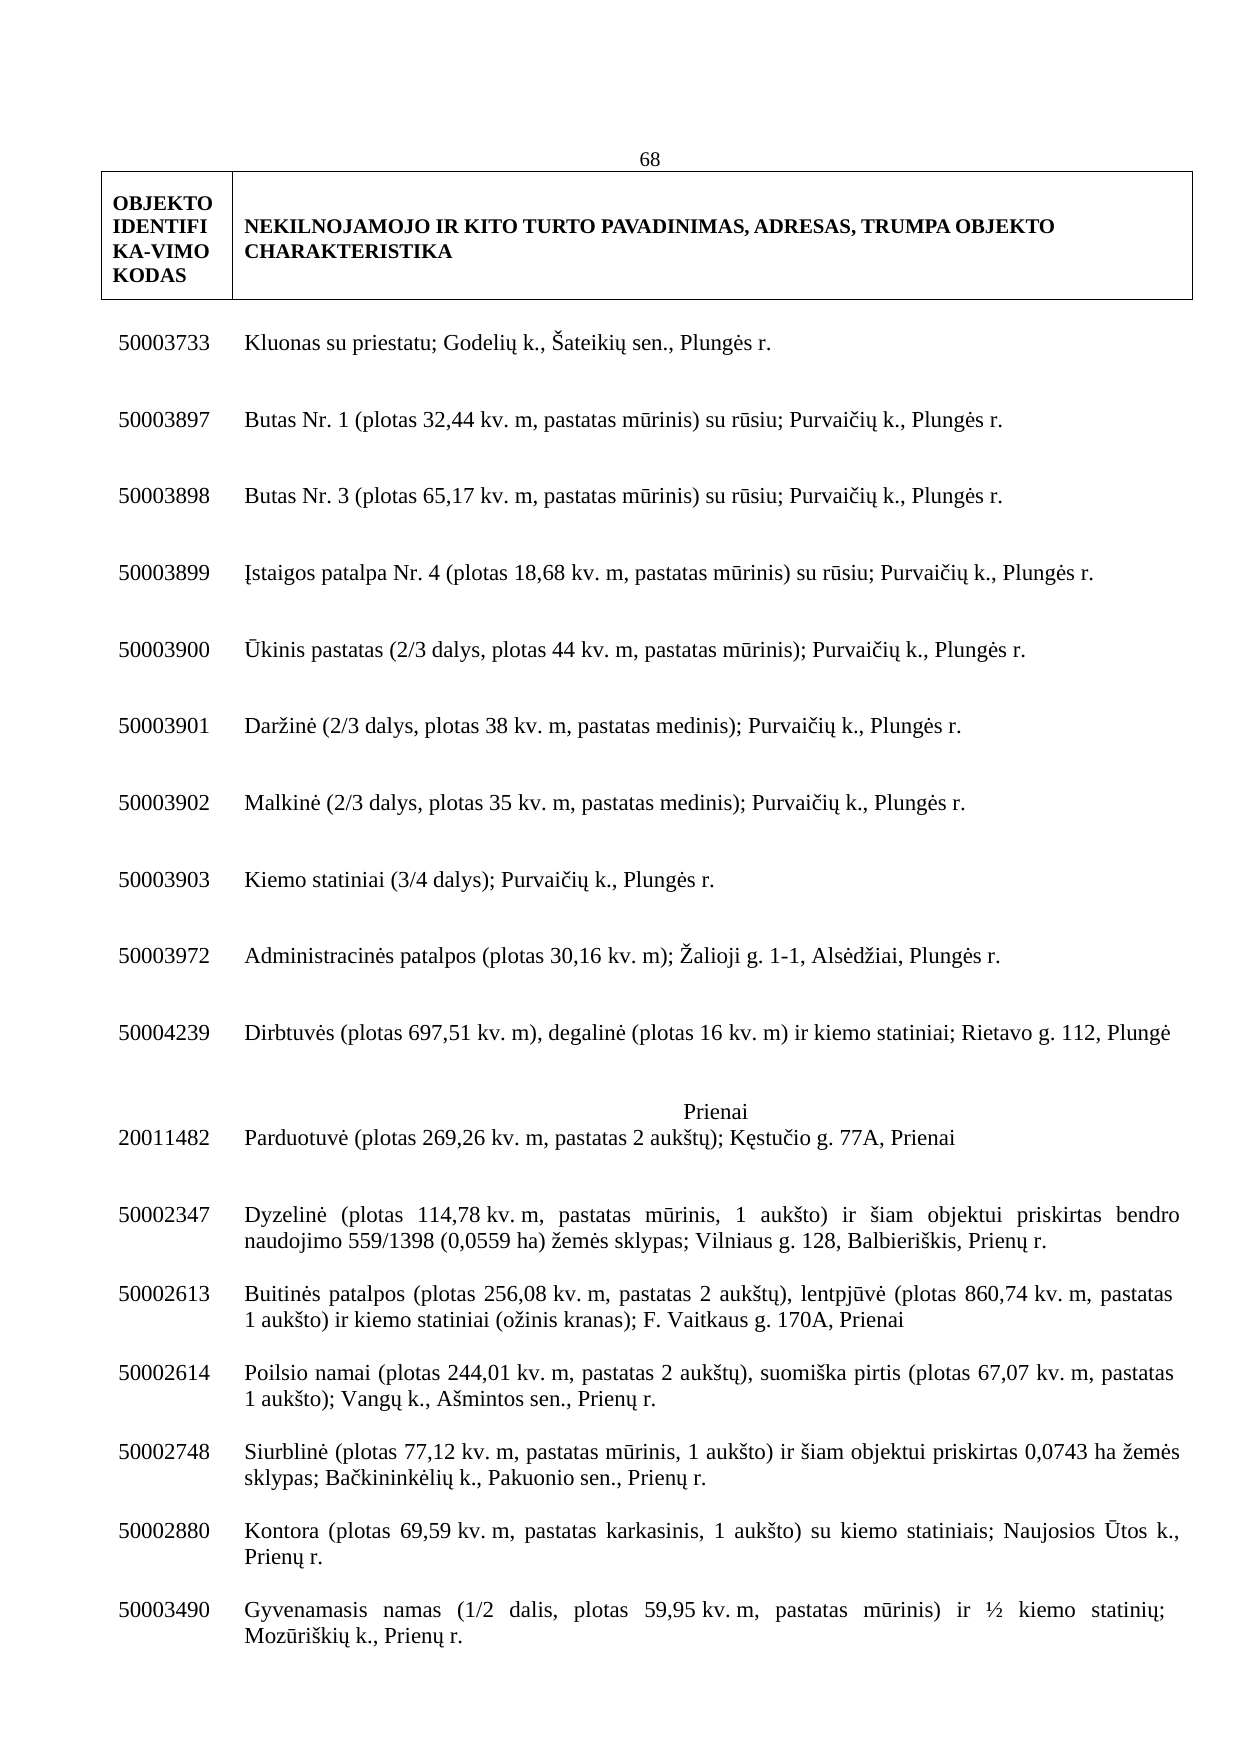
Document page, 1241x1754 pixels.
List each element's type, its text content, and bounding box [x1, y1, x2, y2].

table_cell [101, 533, 1198, 559]
table_cell [101, 303, 1198, 329]
table_cell Įstaigos patalpa Nr. 4 (plotas 18,68 kv. m, pastatas mūrinis) su rūsiu; Purvaičių k., Plungės r. [233, 559, 1192, 609]
table_cell [1193, 1201, 1198, 1253]
table_cell [101, 1098, 233, 1124]
table_cell 50002880 [101, 1517, 233, 1570]
table_cell Kontora (plotas 69,59 kv. m, pastatas karkasinis, 1 aukšto) su kiemo statiniais; Naujosios Ūtos k., Prienų r. [233, 1517, 1192, 1570]
table_cell 50002347 [101, 1201, 233, 1253]
table_cell 50003900 [101, 636, 233, 686]
table_cell Siurblinė (plotas 77,12 kv. m, pastatas mūrinis, 1 aukšto) ir šiam objektui priskirtas 0,0743 ha žemės sklypas; Bačkininkėlių k., Pakuonio sen., Prienų r. [233, 1438, 1192, 1491]
table_cell Butas Nr. 1 (plotas 32,44 kv. m, pastatas mūrinis) su rūsiu; Purvaičių k., Plungės r. [233, 406, 1192, 456]
table_cell 50003898 [101, 482, 233, 533]
table_cell Dirbtuvės (plotas 697,51 kv. m), degalinė (plotas 16 kv. m) ir kiemo statiniai; Rietavo g. 112, Plungė [233, 1019, 1192, 1069]
table_cell Malkinė (2/3 dalys, plotas 35 kv. m, pastatas medinis); Purvaičių k., Plungės r. [233, 789, 1192, 839]
table_cell Kluonas su priestatu; Godelių k., Šateikių sen., Plungės r. [233, 329, 1192, 379]
table_cell 20011482 [101, 1124, 233, 1174]
table_cell 50003897 [101, 406, 233, 456]
table_cell 50003490 [101, 1596, 233, 1649]
table_cell [101, 609, 1198, 636]
table_cell [1193, 789, 1198, 839]
table_cell Gyvenamasis namas (1/2 dalis, plotas 59,95 kv. m, pastatas mūrinis) ir ½ kiemo statinių; Mozūriškių k., Prienų r. [233, 1596, 1192, 1649]
table_cell [1193, 482, 1198, 533]
table_cell [101, 1174, 1198, 1201]
table_cell [1193, 636, 1198, 686]
table_cell 50002613 [101, 1280, 233, 1332]
table_cell Poilsio namai (plotas 244,01 kv. m, pastatas 2 aukštų), suomiška pirtis (plotas 67,07 kv. m, pastatas 1 aukšto); Vangų k., Ašmintos sen., Prienų r. [233, 1359, 1192, 1412]
table_cell [1193, 329, 1198, 379]
table_cell Buitinės patalpos (plotas 256,08 kv. m, pastatas 2 aukštų), lentpjūvė (plotas 860,74 kv. m, pastatas 1 aukšto) ir kiemo statiniai (ožinis kranas); F. Vaitkaus g. 170A, Prienai [233, 1280, 1192, 1332]
table_cell [101, 379, 1198, 406]
table_cell Prienai [233, 1098, 1198, 1124]
table_cell [101, 1333, 1198, 1359]
table_cell [1193, 559, 1198, 609]
table_cell [101, 1412, 1198, 1438]
table_cell [101, 456, 1198, 482]
table_cell [1193, 712, 1198, 763]
table_cell [101, 1649, 1198, 1675]
table_cell [1193, 1438, 1198, 1491]
table_cell 50003733 [101, 329, 233, 379]
table_cell [1193, 1359, 1198, 1412]
table_cell [101, 916, 1198, 942]
table_cell [101, 1069, 1198, 1096]
table_cell [1193, 1596, 1198, 1649]
table_cell 50003901 [101, 712, 233, 763]
table_cell 50002748 [101, 1438, 233, 1491]
table_cell [1193, 1124, 1198, 1174]
table_cell 50003972 [101, 942, 233, 993]
table_cell [101, 1254, 1198, 1280]
table_cell [1193, 866, 1198, 916]
table_cell 50004239 [101, 1019, 233, 1069]
table_cell [1193, 1019, 1198, 1069]
table_cell Ūkinis pastatas (2/3 dalys, plotas 44 kv. m, pastatas mūrinis); Purvaičių k., Plungės r. [233, 636, 1192, 686]
table_cell Kiemo statiniai (3/4 dalys); Purvaičių k., Plungės r. [233, 866, 1192, 916]
table_cell 50002614 [101, 1359, 233, 1412]
table_cell [1193, 1280, 1198, 1332]
table_cell Parduotuvė (plotas 269,26 kv. m, pastatas 2 aukštų); Kęstučio g. 77A, Prienai [233, 1124, 1192, 1174]
table_cell 50003903 [101, 866, 233, 916]
table_cell [101, 686, 1198, 712]
table_cell [101, 993, 1198, 1019]
table_cell [1193, 1517, 1198, 1570]
table_cell [101, 763, 1198, 789]
table_cell Daržinė (2/3 dalys, plotas 38 kv. m, pastatas medinis); Purvaičių k., Plungės r. [233, 712, 1192, 763]
table_cell [1193, 942, 1198, 993]
table_cell Butas Nr. 3 (plotas 65,17 kv. m, pastatas mūrinis) su rūsiu; Purvaičių k., Plungės r. [233, 482, 1192, 533]
table_cell Administracinės patalpos (plotas 30,16 kv. m); Žalioji g. 1-1, Alsėdžiai, Plungės r. [233, 942, 1192, 993]
table_cell [101, 1570, 1198, 1596]
table_cell [1193, 406, 1198, 456]
table_cell [101, 839, 1198, 866]
table_cell Dyzelinė (plotas 114,78 kv. m, pastatas mūrinis, 1 aukšto) ir šiam objektui priskirtas bendro naudojimo 559/1398 (0,0559 ha) žemės sklypas; Vilniaus g. 128, Balbieriškis, Prienų r. [233, 1201, 1192, 1253]
table_cell [101, 1491, 1198, 1517]
table_cell 50003902 [101, 789, 233, 839]
table_cell 50003899 [101, 559, 233, 609]
